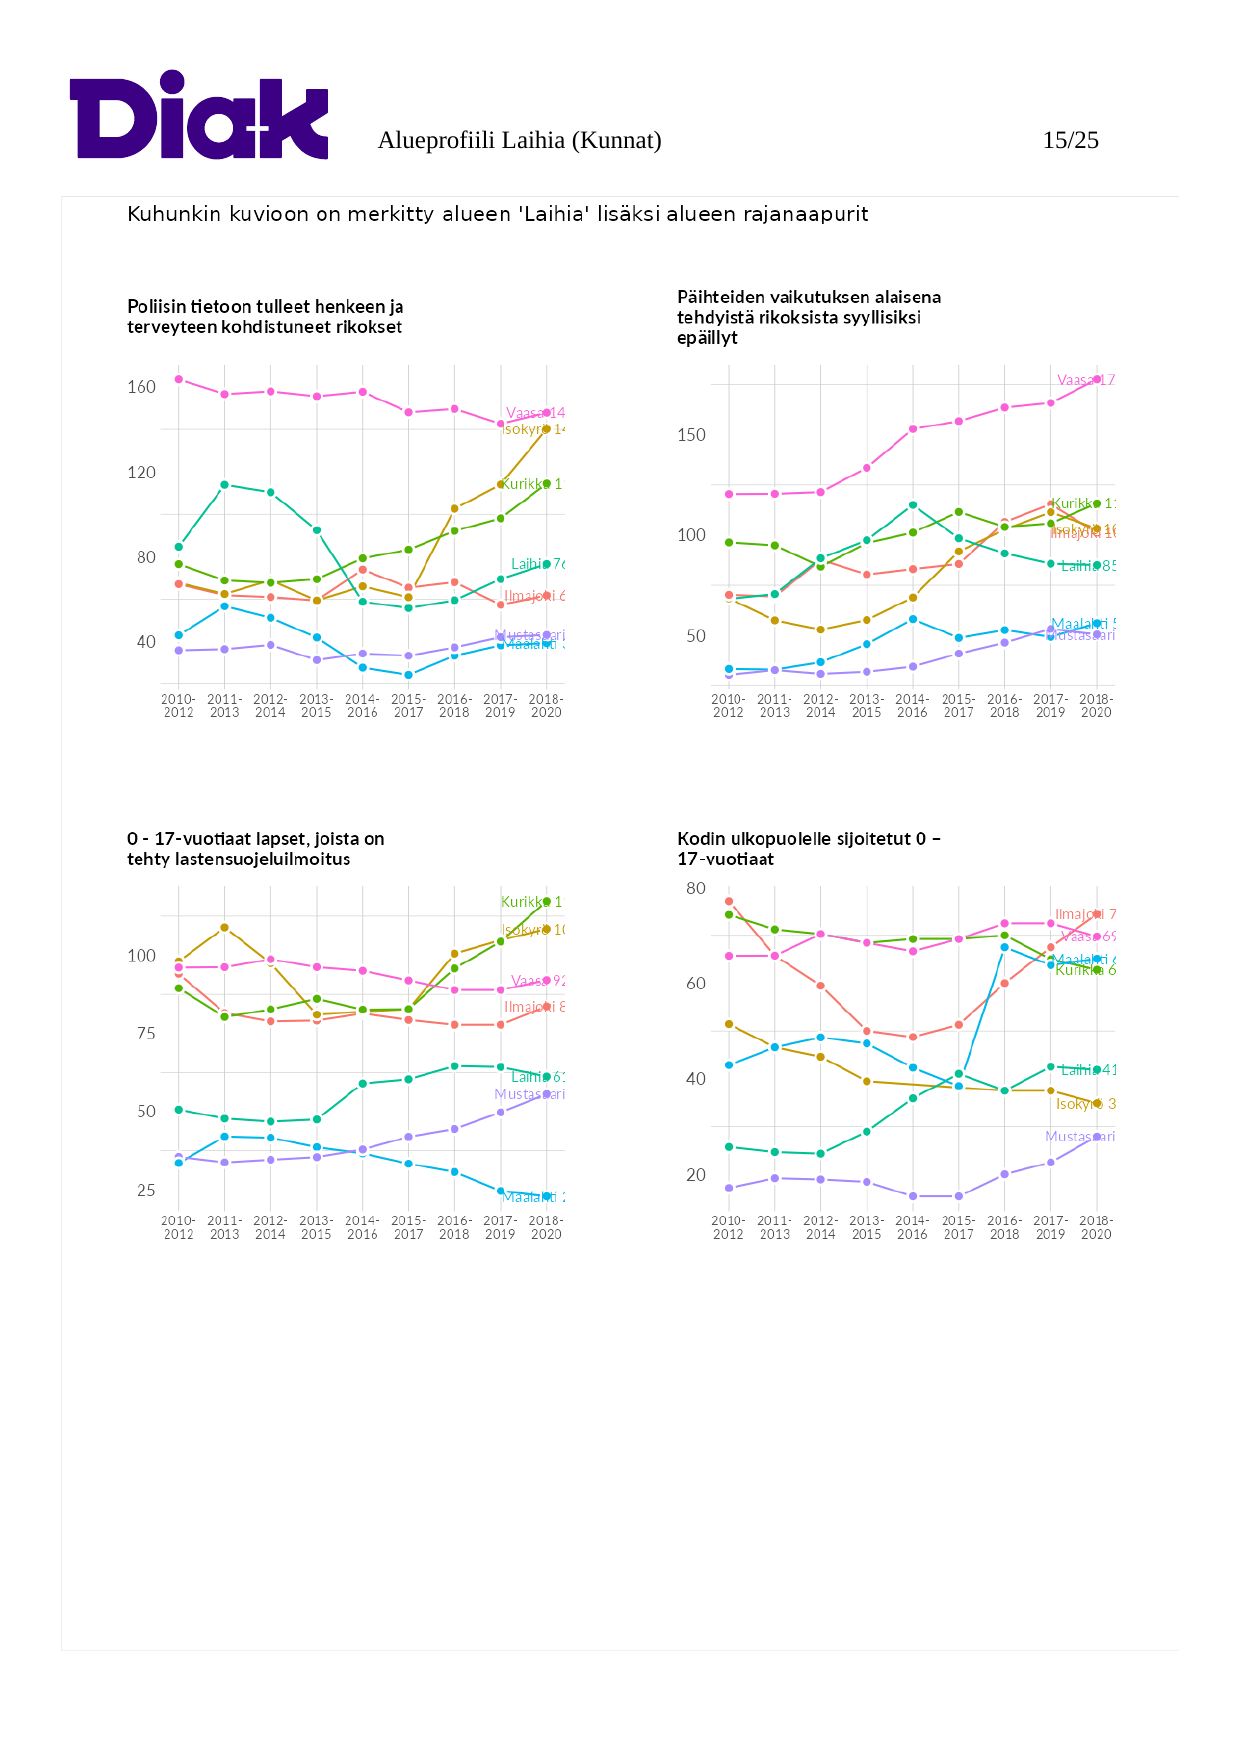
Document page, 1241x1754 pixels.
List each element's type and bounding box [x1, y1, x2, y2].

picture [61, 196, 1179, 1651]
